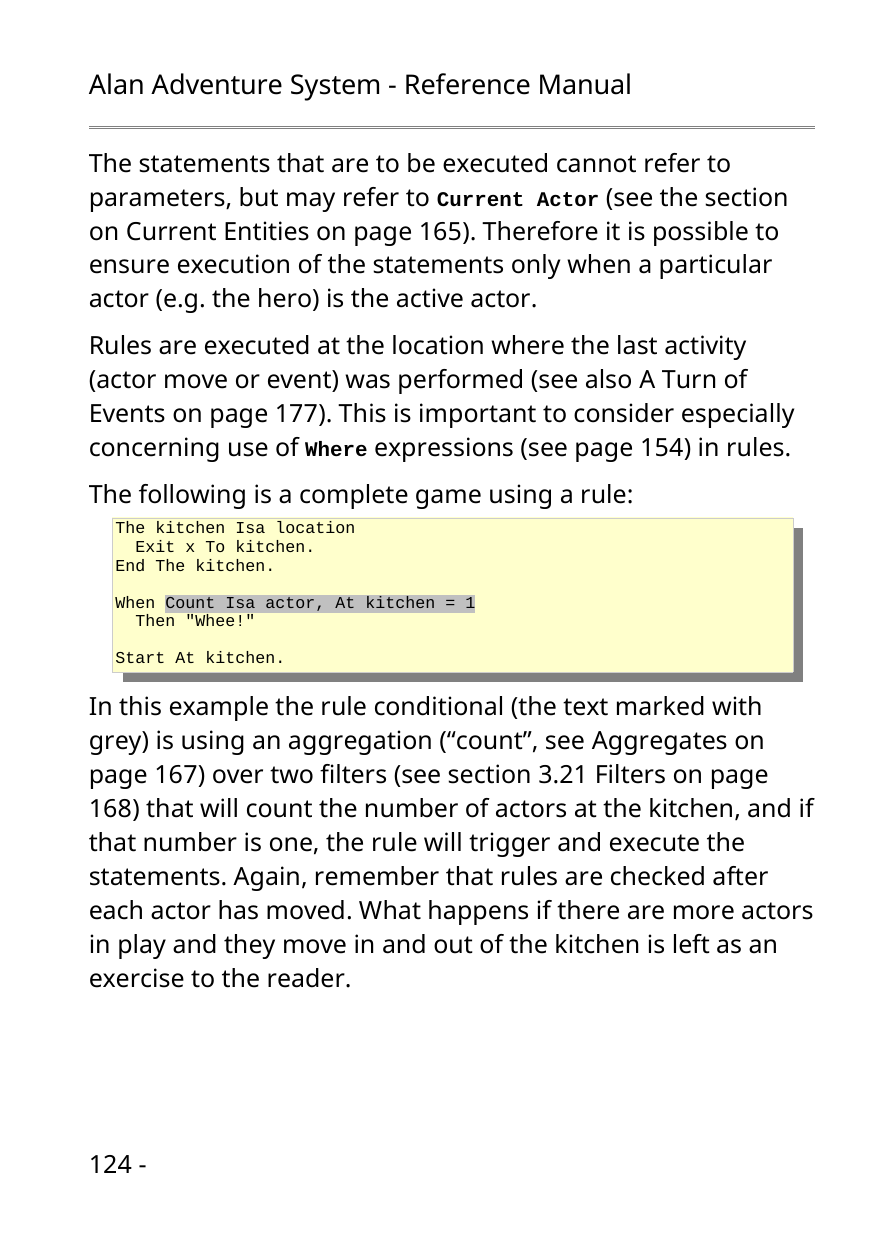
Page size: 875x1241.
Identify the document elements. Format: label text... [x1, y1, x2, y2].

text In this example the rule conditional (the text marked with grey) is using an aggregation (“count”, see Aggregates on page 129) over two filters (see section 3.21 Filters on page 130) that will count the number of actors at the kitchen, and if that number is one, the rule will trigger and execute the statements. Again, remember that rules are checked after each actor has moved. What happens if there are more actors in play and they move in and out of the kitchen is left as an exercise to the reader. [88, 689, 815, 994]
text The statements that are to be executed cannot refer to parameters, but may refer to Current Actor (see the section on Current Entities on page 127). Therefore it is possible to ensure execution of the statements only when a particular actor (e.g. the hero) is the active actor. [88, 146, 815, 315]
text The following is a complete game using a rule: [88, 477, 815, 511]
text Then "Whee!" [113, 610, 793, 629]
text End The kitchen. [113, 554, 793, 573]
text Exit x To kitchen. [113, 536, 793, 554]
text Start At kitchen. [113, 647, 793, 672]
text When Count Isa actor, At kitchen = 1 [113, 592, 793, 610]
text The kitchen Isa location [113, 519, 793, 536]
text Rules are executed at the location where the last activity (actor move or event) was performed (see also A Turn of Events on page 139). This is important to consider especially concerning use of Where expressions (see page 119) in rules. [88, 328, 815, 464]
